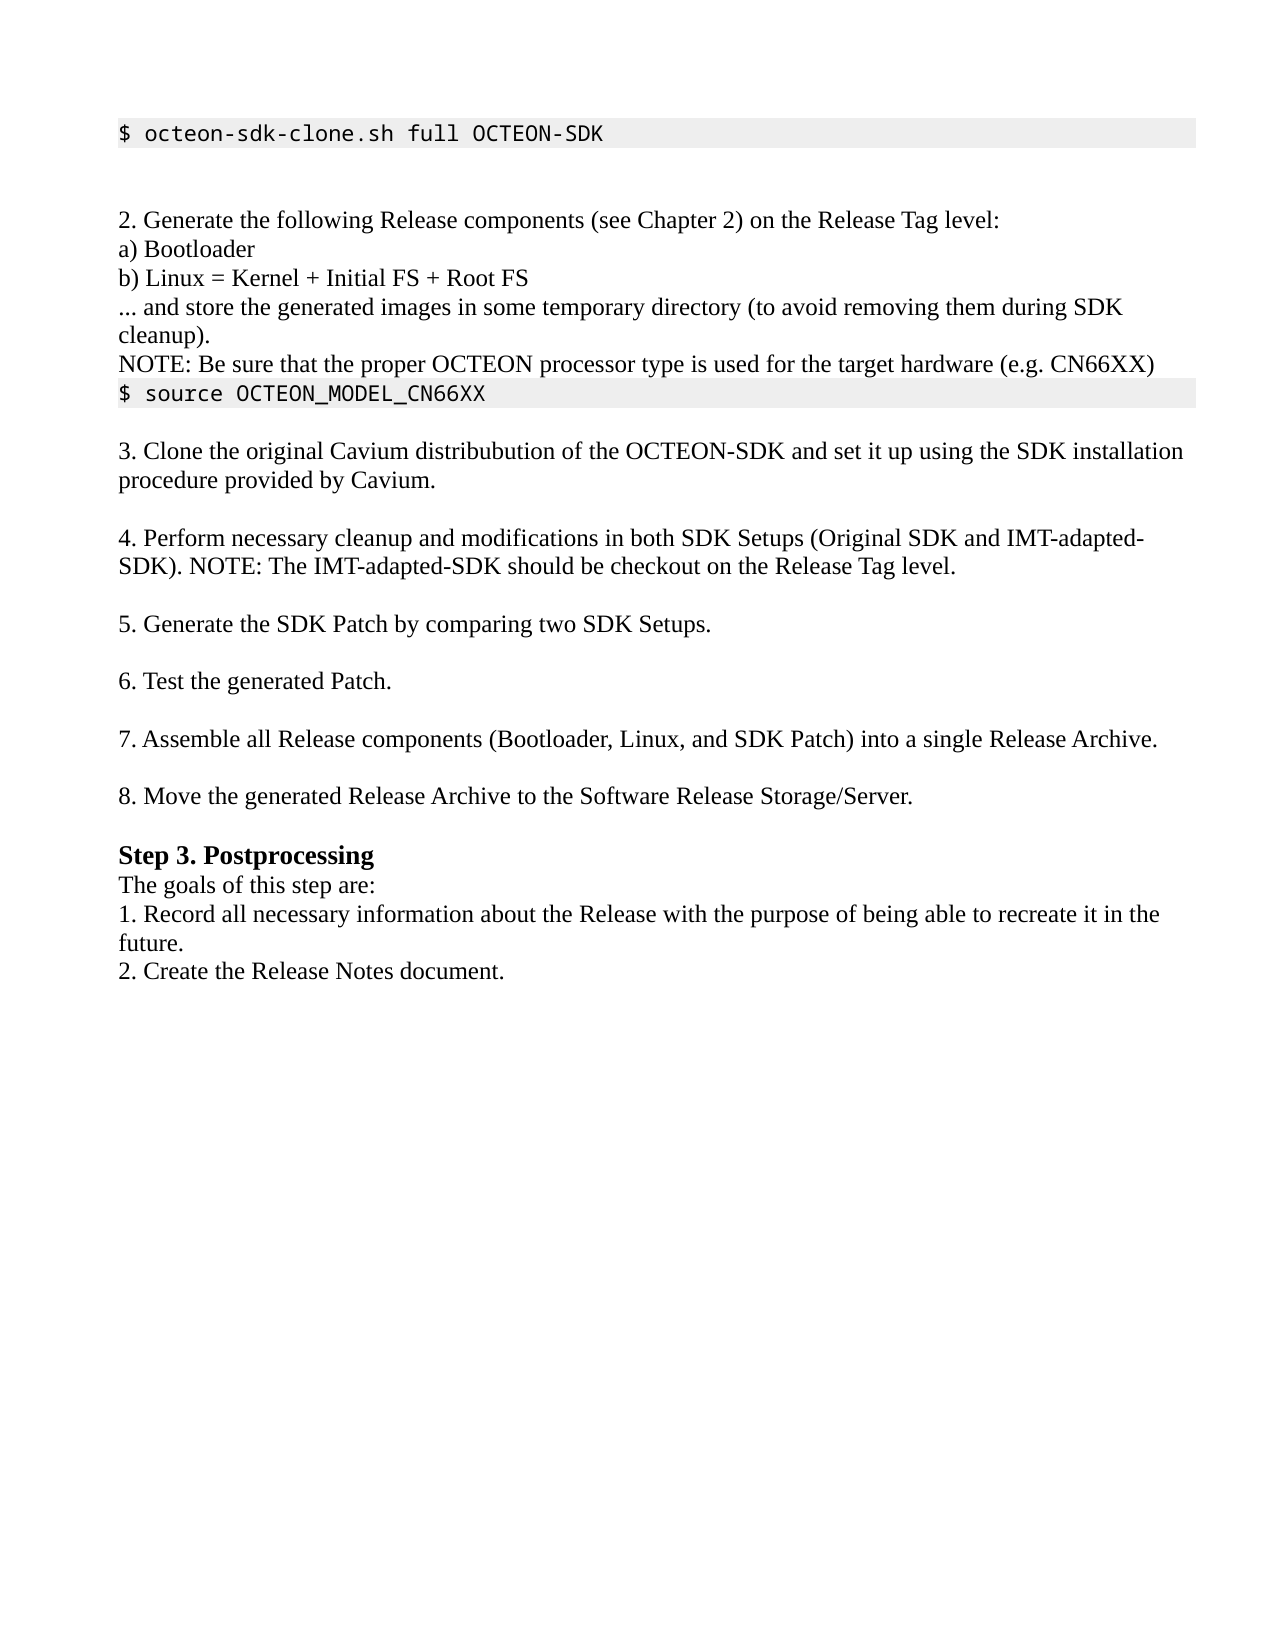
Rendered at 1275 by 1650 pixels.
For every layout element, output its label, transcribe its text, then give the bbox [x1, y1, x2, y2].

text $ octeon-sdk-clone.sh full OCTEON-SDK [118, 118, 1196, 148]
text Step 3. Postprocessing [118, 839, 1196, 870]
text 5. Generate the SDK Patch by comparing two SDK Setups. [118, 609, 1196, 638]
text NOTE: Be sure that the proper OCTEON processor type is used for the target hardware (e.g. CN66XX) [118, 349, 1196, 378]
text 3. Clone the original Cavium distribubution of the OCTEON-SDK and set it up using the SDK installation procedure provided by Cavium. [118, 436, 1196, 494]
text 1. Record all necessary information about the Release with the purpose of being able to recreate it in the future. [118, 899, 1196, 956]
text $ source OCTEON_MODEL_CN66XX [118, 378, 1196, 408]
text 4. Perform necessary cleanup and modifications in both SDK Setups (Original SDK and IMT-adapted-SDK). NOTE: The IMT-adapted-SDK should be checkout on the Release Tag level. [118, 523, 1196, 580]
text 2. Create the Release Notes document. [118, 956, 1196, 985]
text 2. Generate the following Release components (see Chapter 2) on the Release Tag level: [118, 205, 1196, 234]
text 6. Test the generated Patch. [118, 666, 1196, 695]
text b) Linux = Kernel + Initial FS + Root FS [118, 263, 1196, 292]
text 8. Move the generated Release Archive to the Software Release Storage/Server. [118, 781, 1196, 810]
text ... and store the generated images in some temporary directory (to avoid removing them during SDK cleanup). [118, 292, 1196, 349]
text a) Bootloader [118, 234, 1196, 263]
text 7. Assemble all Release components (Bootloader, Linux, and SDK Patch) into a single Release Archive. [118, 724, 1196, 753]
text The goals of this step are: [118, 870, 1196, 899]
